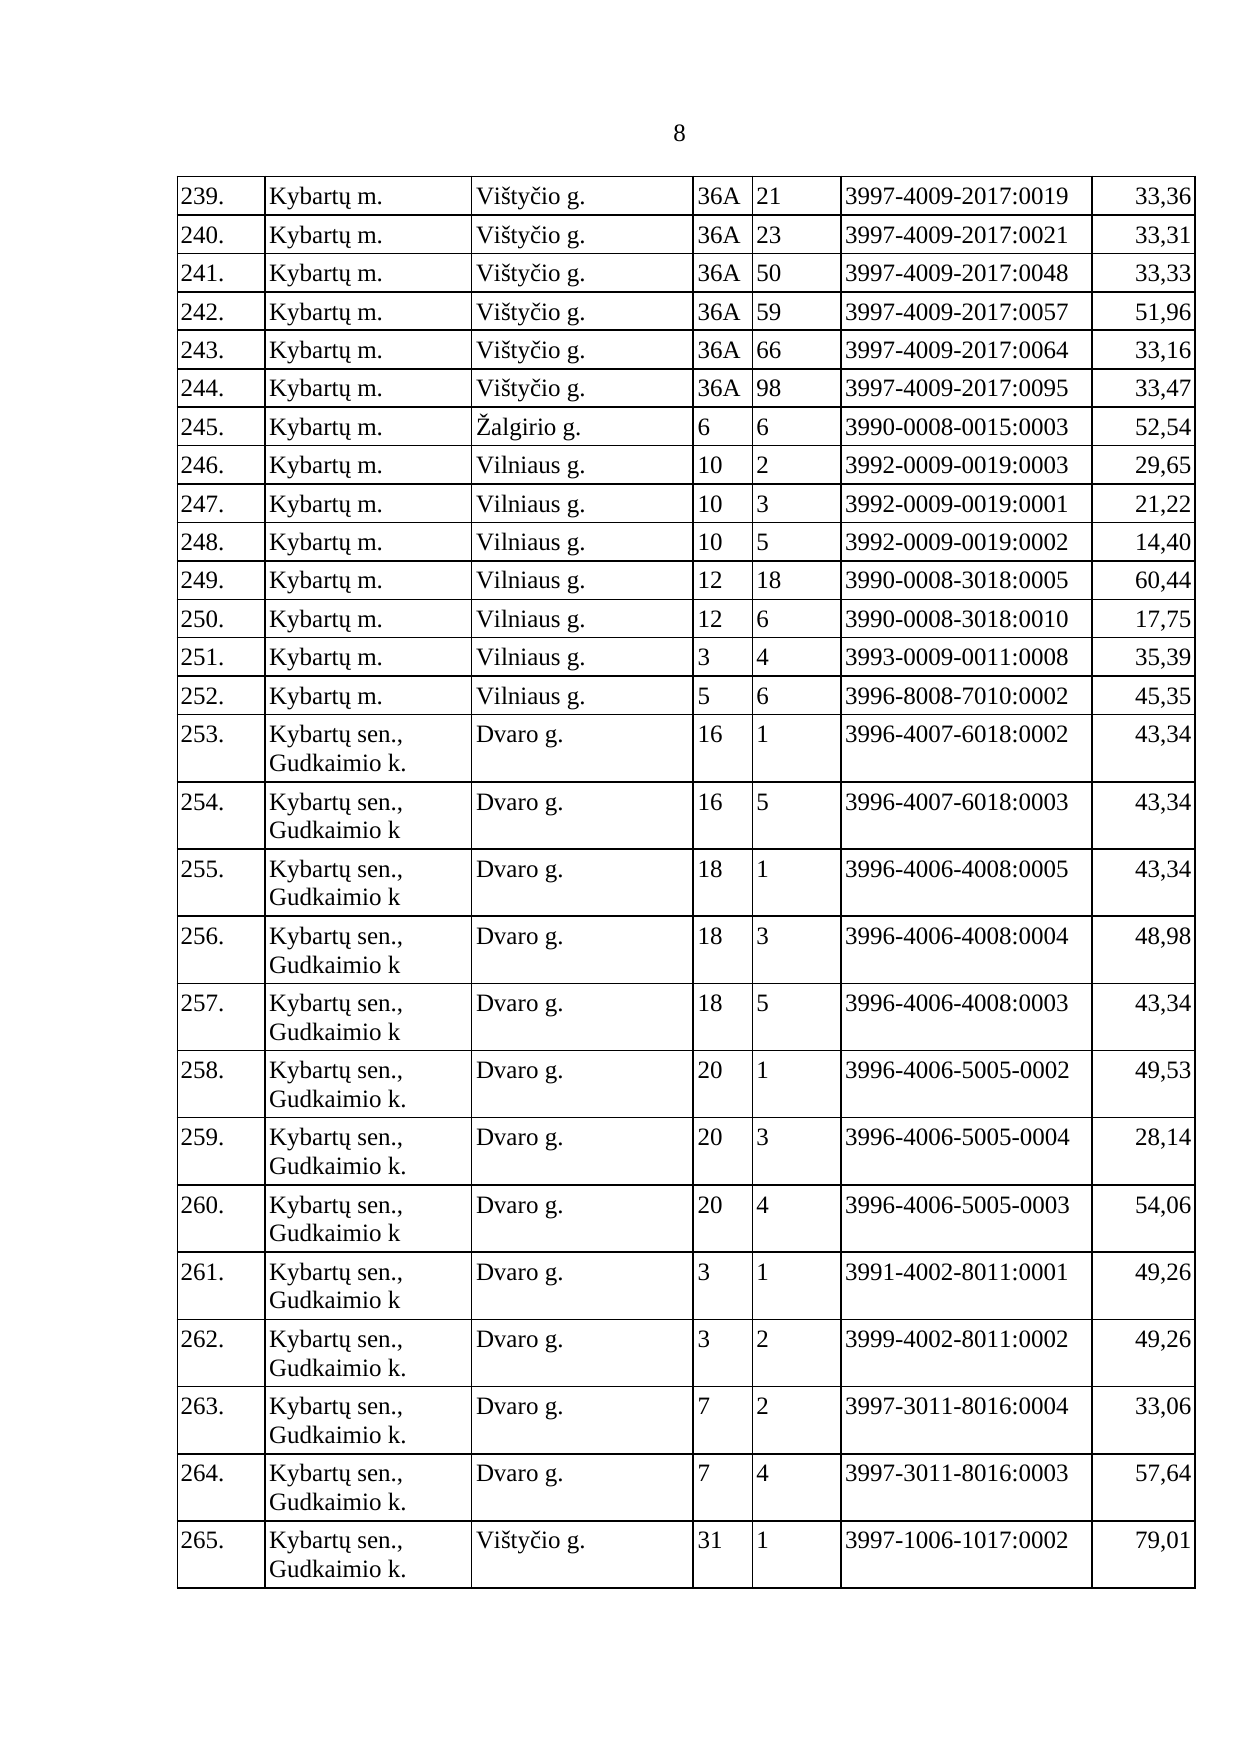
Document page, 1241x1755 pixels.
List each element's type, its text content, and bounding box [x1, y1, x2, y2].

table_cell [1196, 1184, 1200, 1251]
table_cell 21,22 [1093, 485, 1194, 522]
table_cell 23 [753, 216, 840, 252]
table_cell [1196, 1050, 1200, 1117]
table_cell 3993-0009-0011:0008 [842, 638, 1091, 675]
table_cell 251. [178, 638, 264, 675]
table_cell 49,53 [1093, 1051, 1194, 1117]
table_cell [1196, 368, 1200, 406]
table_cell 253. [178, 715, 264, 781]
table_cell [1196, 637, 1200, 675]
table_cell Kybartų sen., Gudkaimio k [266, 783, 471, 848]
table_cell 3996-4006-4008:0005 [842, 850, 1091, 915]
table_cell [1196, 406, 1200, 445]
table_cell 2 [753, 1387, 840, 1453]
table_cell 262. [178, 1320, 264, 1386]
table_cell [1196, 176, 1200, 214]
table_cell 59 [753, 293, 840, 329]
table_cell Dvaro g. [472, 1320, 692, 1386]
table_cell 50 [753, 254, 840, 291]
table_cell 3997-4009-2017:0095 [842, 370, 1091, 406]
table_cell 36A [694, 331, 752, 368]
table_cell 18 [694, 984, 752, 1050]
table_cell [166, 253, 177, 291]
table_cell Dvaro g. [472, 1118, 692, 1184]
table_cell 260. [178, 1186, 264, 1251]
table_cell 3996-4007-6018:0002 [842, 715, 1091, 781]
table_cell [1196, 675, 1200, 714]
table_cell 45,35 [1093, 677, 1194, 714]
table_cell [166, 848, 177, 915]
table_cell 28,14 [1093, 1118, 1194, 1184]
table_cell [166, 675, 177, 714]
table_cell 3990-0008-3018:0010 [842, 600, 1091, 637]
table_cell 1 [753, 1522, 840, 1587]
table_cell 4 [753, 638, 840, 675]
table_cell 12 [694, 600, 752, 637]
table_cell [1196, 848, 1200, 915]
table_cell Kybartų sen., Gudkaimio k. [266, 1455, 471, 1520]
table_cell Dvaro g. [472, 850, 692, 915]
table_cell 3 [694, 1320, 752, 1386]
table_cell Kybartų m. [266, 677, 471, 714]
table_cell Kybartų sen., Gudkaimio k [266, 1186, 471, 1251]
table_cell 54,06 [1093, 1186, 1194, 1251]
table_cell [1196, 522, 1200, 560]
table_cell [166, 522, 177, 560]
table_cell 3992-0009-0019:0001 [842, 485, 1091, 522]
table_cell 4 [753, 1186, 840, 1251]
table_cell [1196, 983, 1200, 1050]
table_cell 48,98 [1093, 917, 1194, 982]
table_cell 14,40 [1093, 523, 1194, 560]
table_cell [166, 1251, 177, 1318]
table_cell [1196, 599, 1200, 637]
table_cell Vilniaus g. [472, 446, 692, 483]
table_cell [166, 291, 177, 329]
table_cell [1196, 445, 1200, 483]
table_cell Kybartų m. [266, 293, 471, 329]
table_cell 51,96 [1093, 293, 1194, 329]
table_cell 5 [694, 677, 752, 714]
table_cell [166, 368, 177, 406]
table_cell 258. [178, 1051, 264, 1117]
table_cell Dvaro g. [472, 1051, 692, 1117]
table_cell [1196, 329, 1200, 368]
table_cell 3999-4002-8011:0002 [842, 1320, 1091, 1386]
table_cell Kybartų m. [266, 562, 471, 598]
table_cell 21 [753, 177, 840, 214]
table_cell 3996-4006-4008:0004 [842, 917, 1091, 982]
table_cell 3 [753, 485, 840, 522]
table_cell [1196, 214, 1200, 252]
table_cell Kybartų m. [266, 370, 471, 406]
table_cell Kybartų m. [266, 638, 471, 675]
table_cell Kybartų sen., Gudkaimio k [266, 850, 471, 915]
table_cell 3997-4009-2017:0057 [842, 293, 1091, 329]
table_cell 246. [178, 446, 264, 483]
table_cell 79,01 [1093, 1522, 1194, 1587]
table_cell 18 [753, 562, 840, 598]
table_cell 244. [178, 370, 264, 406]
table_cell [166, 915, 177, 982]
table_cell [166, 445, 177, 483]
table_cell Vištyčio g. [472, 254, 692, 291]
table_cell Dvaro g. [472, 917, 692, 982]
table_cell Vilniaus g. [472, 638, 692, 675]
table_cell [1196, 915, 1200, 982]
table_cell 16 [694, 783, 752, 848]
table_cell [1196, 560, 1200, 598]
table_cell 43,34 [1093, 715, 1194, 781]
table_cell [1196, 1117, 1200, 1184]
table_cell 3997-4009-2017:0019 [842, 177, 1091, 214]
table_cell 265. [178, 1522, 264, 1587]
table_cell 243. [178, 331, 264, 368]
table_cell Kybartų m. [266, 446, 471, 483]
table_cell 1 [753, 1253, 840, 1318]
table_cell 2 [753, 446, 840, 483]
table_cell [166, 983, 177, 1050]
table_cell 33,47 [1093, 370, 1194, 406]
table_cell 254. [178, 783, 264, 848]
table_cell Vištyčio g. [472, 216, 692, 252]
table_cell 3990-0008-0015:0003 [842, 408, 1091, 445]
table_cell 49,26 [1093, 1320, 1194, 1386]
table_cell 240. [178, 216, 264, 252]
table_cell 43,34 [1093, 984, 1194, 1050]
table_cell [1196, 714, 1200, 781]
table_cell 3997-3011-8016:0003 [842, 1455, 1091, 1520]
table_cell [166, 1520, 177, 1587]
table_cell Vištyčio g. [472, 293, 692, 329]
table_cell 36A [694, 216, 752, 252]
table_cell [166, 781, 177, 848]
table_cell 17,75 [1093, 600, 1194, 637]
table_cell 43,34 [1093, 850, 1194, 915]
table_cell Vištyčio g. [472, 331, 692, 368]
table_cell 3992-0009-0019:0002 [842, 523, 1091, 560]
table_cell [1196, 483, 1200, 522]
table_cell Dvaro g. [472, 984, 692, 1050]
table_cell 3997-4009-2017:0064 [842, 331, 1091, 368]
table_cell 256. [178, 917, 264, 982]
table_cell [166, 1319, 177, 1386]
table_cell 3997-1006-1017:0002 [842, 1522, 1091, 1587]
table_cell [1196, 1453, 1200, 1520]
table_cell 7 [694, 1387, 752, 1453]
table_cell 52,54 [1093, 408, 1194, 445]
table_cell 3997-4009-2017:0048 [842, 254, 1091, 291]
table_cell Kybartų sen., Gudkaimio k. [266, 1387, 471, 1453]
table_cell 264. [178, 1455, 264, 1520]
table_cell Kybartų m. [266, 485, 471, 522]
table_cell 241. [178, 254, 264, 291]
table_cell 60,44 [1093, 562, 1194, 598]
table_cell [166, 1117, 177, 1184]
table_cell Dvaro g. [472, 1455, 692, 1520]
table_cell 3992-0009-0019:0003 [842, 446, 1091, 483]
table_cell Vilniaus g. [472, 562, 692, 598]
table_cell 3 [694, 638, 752, 675]
table_cell 31 [694, 1522, 752, 1587]
table_cell 3997-4009-2017:0021 [842, 216, 1091, 252]
table_cell Kybartų m. [266, 177, 471, 214]
table_cell Kybartų sen., Gudkaimio k. [266, 1118, 471, 1184]
table_cell 3 [753, 1118, 840, 1184]
table_cell [166, 406, 177, 445]
table_cell [166, 637, 177, 675]
table_cell Kybartų sen., Gudkaimio k. [266, 715, 471, 781]
table_cell 239. [178, 177, 264, 214]
table_cell [166, 329, 177, 368]
table_cell 4 [753, 1455, 840, 1520]
table_cell [1196, 781, 1200, 848]
table_cell 18 [694, 917, 752, 982]
table_cell 2 [753, 1320, 840, 1386]
table_cell Dvaro g. [472, 1253, 692, 1318]
table_cell 1 [753, 1051, 840, 1117]
table_cell 10 [694, 523, 752, 560]
table_cell 20 [694, 1186, 752, 1251]
table_cell 3990-0008-3018:0005 [842, 562, 1091, 598]
table_cell 3997-3011-8016:0004 [842, 1387, 1091, 1453]
table_cell 98 [753, 370, 840, 406]
table_cell 36A [694, 177, 752, 214]
table_cell 3996-4006-5005-0003 [842, 1186, 1091, 1251]
table_cell [1196, 291, 1200, 329]
table_cell 3996-8008-7010:0002 [842, 677, 1091, 714]
table_cell [166, 1050, 177, 1117]
table_cell Kybartų sen., Gudkaimio k. [266, 1320, 471, 1386]
table_cell Kybartų m. [266, 216, 471, 252]
table_cell 16 [694, 715, 752, 781]
table_cell [1196, 1386, 1200, 1453]
table_cell 33,06 [1093, 1387, 1194, 1453]
table_cell Vilniaus g. [472, 523, 692, 560]
table_cell 3996-4006-4008:0003 [842, 984, 1091, 1050]
table_cell 3 [694, 1253, 752, 1318]
table_cell 3996-4006-5005-0002 [842, 1051, 1091, 1117]
table_cell [166, 1386, 177, 1453]
table_cell Kybartų m. [266, 600, 471, 637]
table_cell 29,65 [1093, 446, 1194, 483]
table_cell Kybartų m. [266, 523, 471, 560]
table_cell Vištyčio g. [472, 177, 692, 214]
table_cell 250. [178, 600, 264, 637]
table_cell 49,26 [1093, 1253, 1194, 1318]
table_cell 20 [694, 1118, 752, 1184]
table_cell Žalgirio g. [472, 408, 692, 445]
table_cell [166, 176, 177, 214]
table_cell Kybartų sen., Gudkaimio k [266, 1253, 471, 1318]
table_cell 10 [694, 446, 752, 483]
table_cell 1 [753, 715, 840, 781]
table_cell 245. [178, 408, 264, 445]
table_cell 36A [694, 293, 752, 329]
table_cell 249. [178, 562, 264, 598]
table_cell 66 [753, 331, 840, 368]
table_cell 10 [694, 485, 752, 522]
table_cell 36A [694, 254, 752, 291]
table_cell [166, 483, 177, 522]
table_cell [1196, 1319, 1200, 1386]
table_cell [166, 1184, 177, 1251]
table_cell Kybartų m. [266, 254, 471, 291]
table_cell 1 [753, 850, 840, 915]
table_cell 35,39 [1093, 638, 1194, 675]
table_cell Dvaro g. [472, 1186, 692, 1251]
table_cell Vilniaus g. [472, 600, 692, 637]
table_cell 242. [178, 293, 264, 329]
table_cell 3996-4007-6018:0003 [842, 783, 1091, 848]
table_cell Kybartų sen., Gudkaimio k. [266, 1522, 471, 1587]
table_cell 263. [178, 1387, 264, 1453]
table_cell Vištyčio g. [472, 1522, 692, 1587]
table_cell 33,36 [1093, 177, 1194, 214]
table_cell 57,64 [1093, 1455, 1194, 1520]
table_cell Vištyčio g. [472, 370, 692, 406]
table_cell 43,34 [1093, 783, 1194, 848]
table_cell [166, 1453, 177, 1520]
table_cell 3996-4006-5005-0004 [842, 1118, 1091, 1184]
table_cell 6 [694, 408, 752, 445]
table_cell Dvaro g. [472, 783, 692, 848]
table_cell Kybartų sen., Gudkaimio k [266, 917, 471, 982]
table_cell 261. [178, 1253, 264, 1318]
table_cell 20 [694, 1051, 752, 1117]
table_cell [1196, 1520, 1200, 1587]
table_cell [166, 560, 177, 598]
table_cell 12 [694, 562, 752, 598]
table_cell Vilniaus g. [472, 677, 692, 714]
table_cell 247. [178, 485, 264, 522]
table_cell 257. [178, 984, 264, 1050]
table_cell 7 [694, 1455, 752, 1520]
table_cell 252. [178, 677, 264, 714]
table_cell [1196, 253, 1200, 291]
table_cell 33,33 [1093, 254, 1194, 291]
table_cell 5 [753, 783, 840, 848]
table_cell [166, 599, 177, 637]
table_cell 5 [753, 523, 840, 560]
table_cell Kybartų sen., Gudkaimio k. [266, 1051, 471, 1117]
table_cell 6 [753, 408, 840, 445]
table_cell 33,16 [1093, 331, 1194, 368]
table_cell Kybartų m. [266, 331, 471, 368]
table_cell [166, 714, 177, 781]
table_cell Dvaro g. [472, 1387, 692, 1453]
table_cell 6 [753, 600, 840, 637]
table_cell 36A [694, 370, 752, 406]
table_cell 259. [178, 1118, 264, 1184]
table_cell 33,31 [1093, 216, 1194, 252]
table_cell Dvaro g. [472, 715, 692, 781]
table_cell 3991-4002-8011:0001 [842, 1253, 1091, 1318]
table_cell 18 [694, 850, 752, 915]
table_cell Kybartų m. [266, 408, 471, 445]
table_cell 3 [753, 917, 840, 982]
table_cell 248. [178, 523, 264, 560]
table_cell Kybartų sen., Gudkaimio k [266, 984, 471, 1050]
table_cell [166, 214, 177, 252]
table_cell 6 [753, 677, 840, 714]
table_cell 5 [753, 984, 840, 1050]
table_cell [1196, 1251, 1200, 1318]
table_cell 255. [178, 850, 264, 915]
table_cell Vilniaus g. [472, 485, 692, 522]
